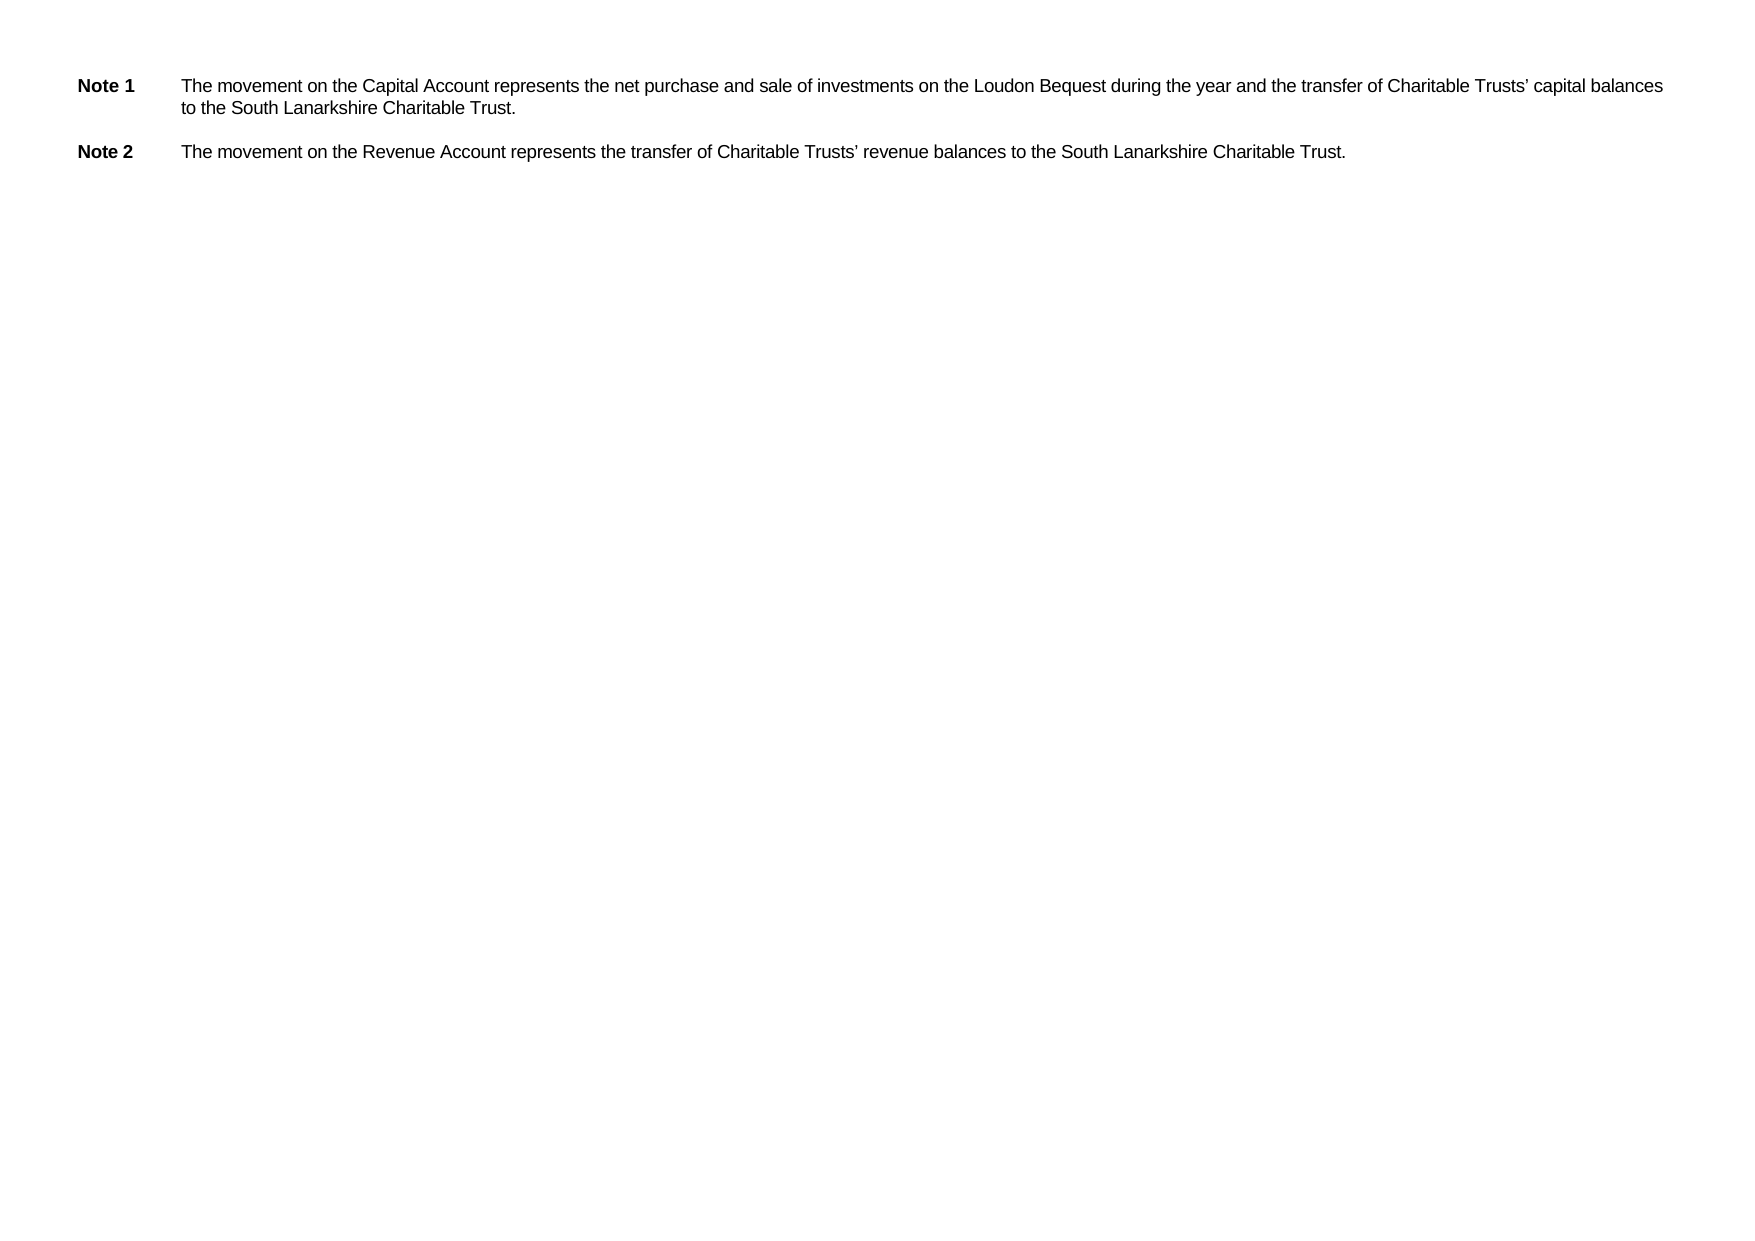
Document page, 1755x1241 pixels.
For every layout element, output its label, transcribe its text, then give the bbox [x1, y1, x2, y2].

text Note 2 The movement on the Revenue Account represents the transfer of Charitable Trusts’ revenue balances to the South Lanarkshire Charitable Trust. [77, 141, 1683, 162]
text Note 1 The movement on the Capital Account represents the net purchase and sale of investments on the Loudon Bequest during the year and the transfer of Charitable Trusts’ capital balances to the South Lanarkshire Charitable Trust. [77, 75, 1683, 118]
